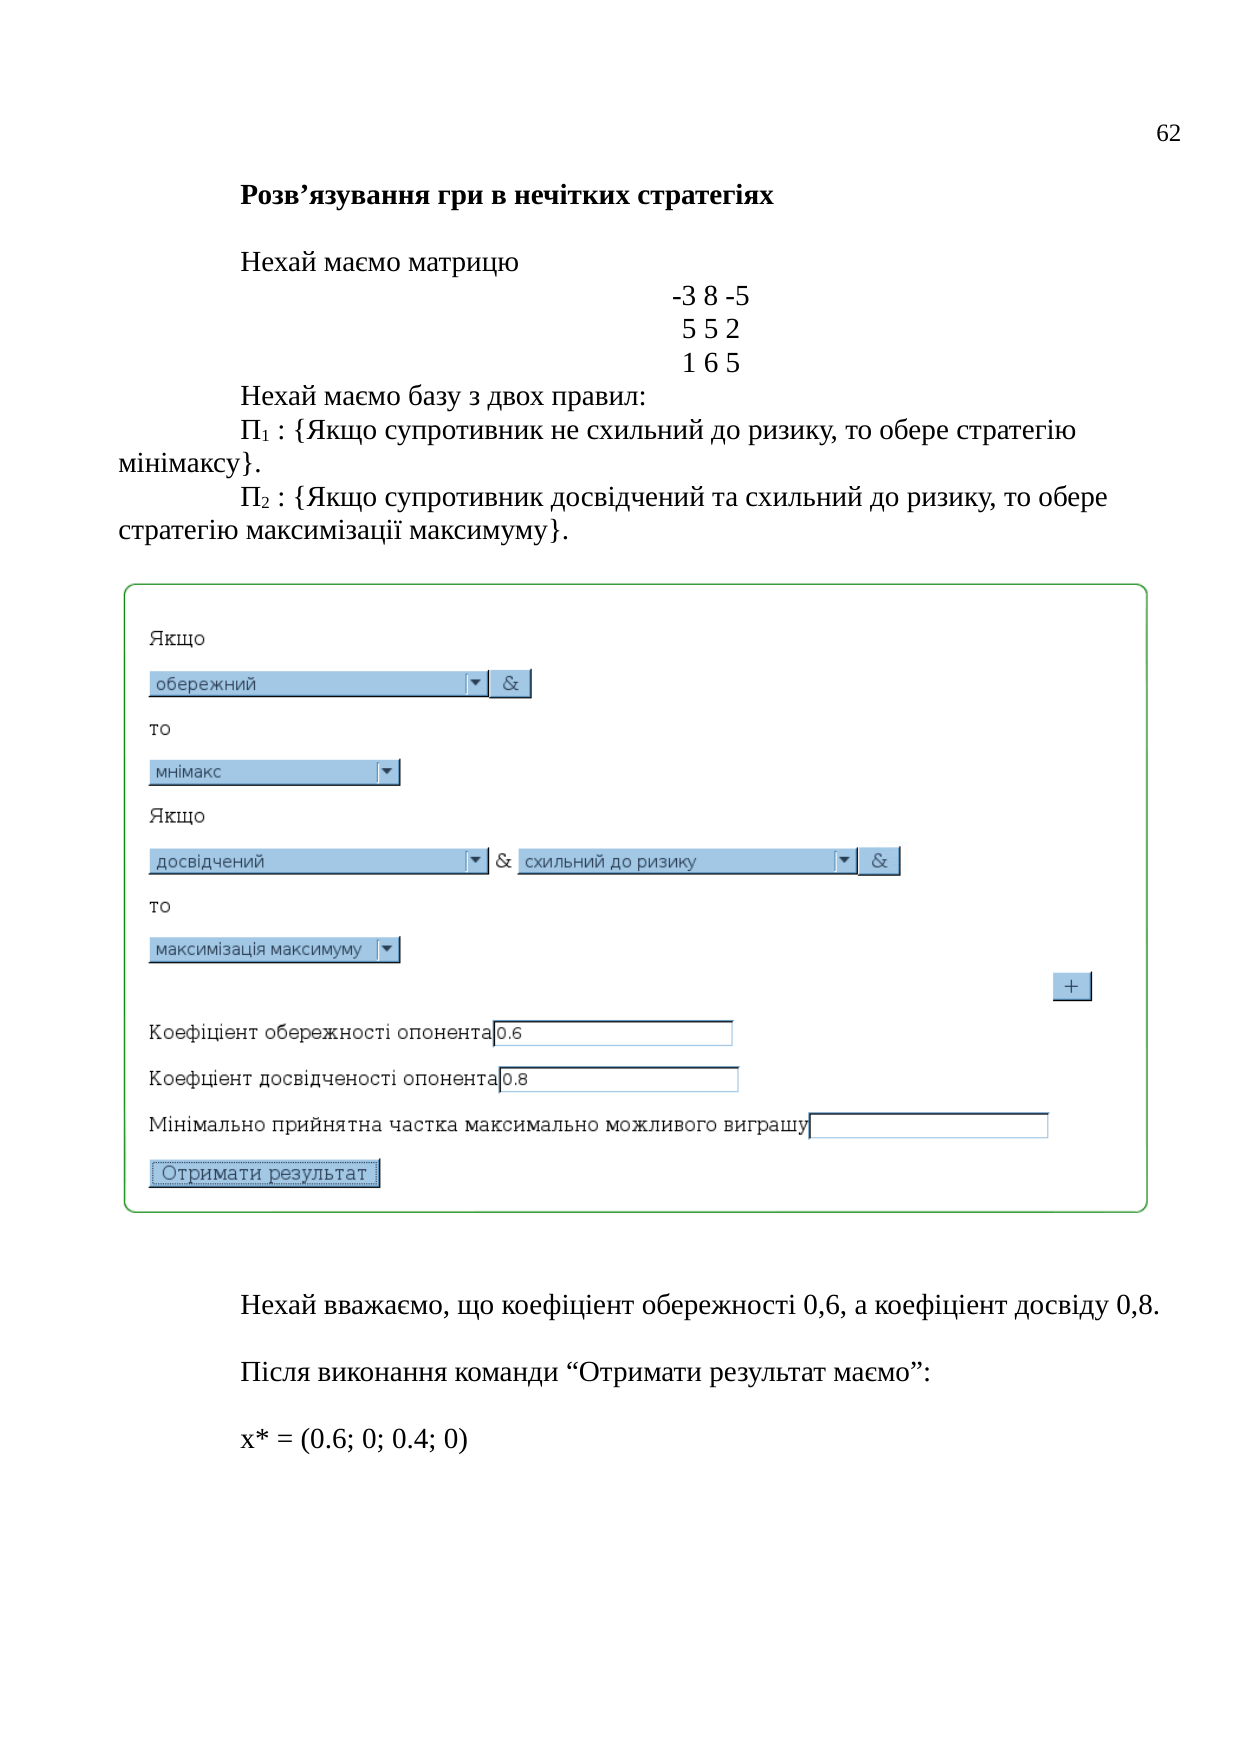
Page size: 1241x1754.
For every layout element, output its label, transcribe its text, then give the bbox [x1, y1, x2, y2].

text П1 : {Якщо супротивник не схильний до ризику, то обере стратегію мінімаксу}. [118, 412, 1181, 479]
text 1 6 5 [118, 345, 1181, 378]
text Нехай маємо базу з двох правил: [118, 378, 1181, 412]
picture [118, 579, 1182, 1220]
text -3 8 -5 [118, 278, 1181, 311]
text Розв’язування гри в нечітких стратегіях [118, 177, 1181, 211]
text Нехай вважаємо, що коефіціент обережності 0,6, а коефіціент досвіду 0,8. [118, 1287, 1181, 1320]
text П2 : {Якщо супротивник досвідчений та схильний до ризику, то обере стратегію максимізації максимуму}. [118, 479, 1181, 546]
text x* = (0.6; 0; 0.4; 0) [118, 1421, 1181, 1454]
text Нехай маємо матрицю [118, 244, 1181, 278]
text 5 5 2 [118, 311, 1181, 345]
text Після виконання команди “Отримати результат маємо”: [118, 1354, 1181, 1387]
